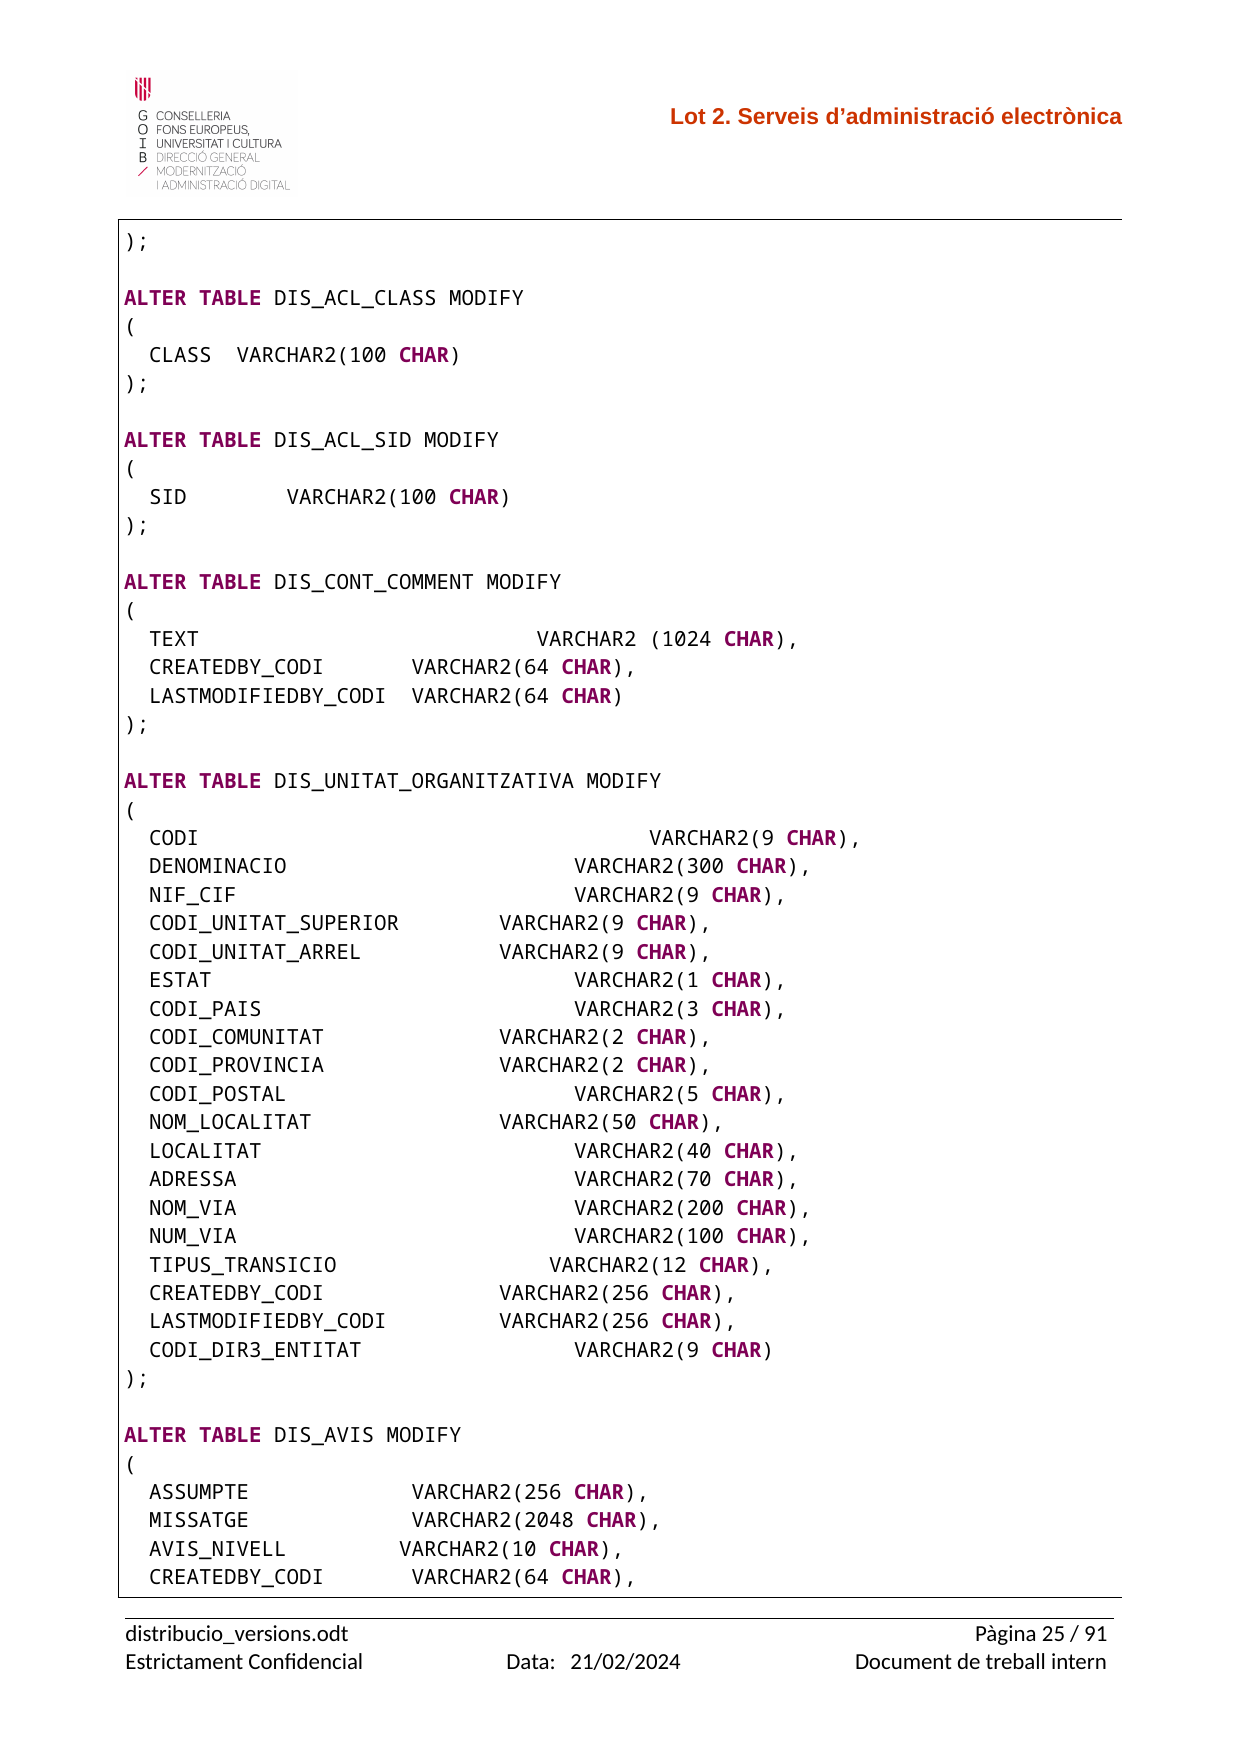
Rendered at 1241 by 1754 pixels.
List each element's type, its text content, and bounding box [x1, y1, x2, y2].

table_header ); ALTER TABLE DIS_ACL_CLASS MODIFY ( CLASS VARCHAR2(100 CHAR) ); ALTER TABLE DIS_ACL_SID MODIFY ( SID VARCHAR2(100 CHAR) ); ALTER TABLE DIS_CONT_COMMENT MODIFY ( TEXT VARCHAR2 (1024 CHAR), CREATEDBY_CODI VARCHAR2(64 CHAR), LASTMODIFIEDBY_CODI VARCHAR2(64 CHAR) ); ALTER TABLE DIS_UNITAT_ORGANITZATIVA MODIFY ( CODI VARCHAR2(9 CHAR), DENOMINACIO VARCHAR2(300 CHAR), NIF_CIF VARCHAR2(9 CHAR), CODI_UNITAT_SUPERIOR VARCHAR2(9 CHAR), CODI_UNITAT_ARREL VARCHAR2(9 CHAR), ESTAT VARCHAR2(1 CHAR), CODI_PAIS VARCHAR2(3 CHAR), CODI_COMUNITAT VARCHAR2(2 CHAR), CODI_PROVINCIA VARCHAR2(2 CHAR), CODI_POSTAL VARCHAR2(5 CHAR), NOM_LOCALITAT VARCHAR2(50 CHAR), LOCALITAT VARCHAR2(40 CHAR), ADRESSA VARCHAR2(70 CHAR), NOM_VIA VARCHAR2(200 CHAR), NUM_VIA VARCHAR2(100 CHAR), TIPUS_TRANSICIO VARCHAR2(12 CHAR), CREATEDBY_CODI VARCHAR2(256 CHAR), LASTMODIFIEDBY_CODI VARCHAR2(256 CHAR), CODI_DIR3_ENTITAT VARCHAR2(9 CHAR) ); ALTER TABLE DIS_AVIS MODIFY ( ASSUMPTE VARCHAR2(256 CHAR), MISSATGE VARCHAR2(2048 CHAR), AVIS_NIVELL VARCHAR2(10 CHAR), CREATEDBY_CODI VARCHAR2(64 CHAR), [119, 220, 1122, 1597]
picture [126, 70, 299, 197]
